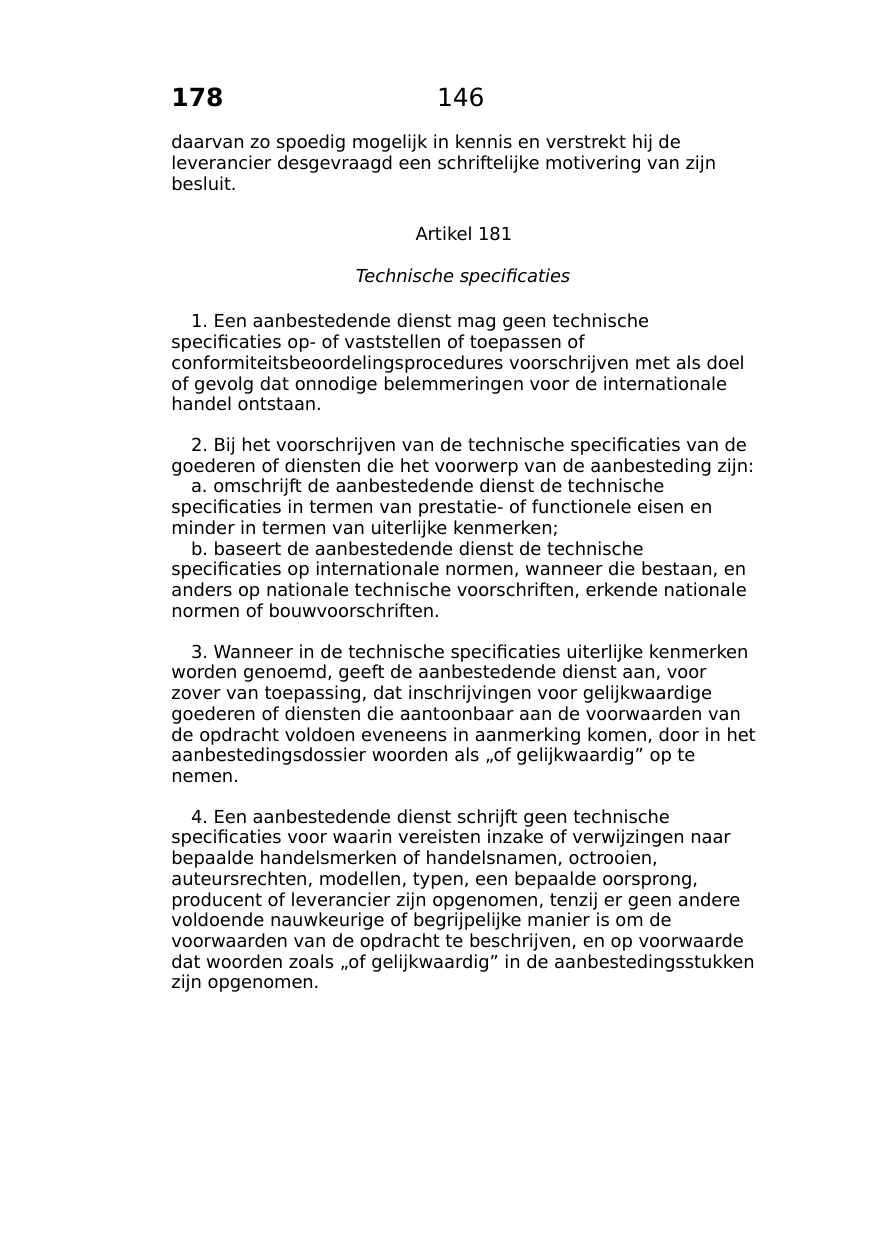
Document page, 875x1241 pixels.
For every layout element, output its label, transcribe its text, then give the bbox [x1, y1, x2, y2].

text 2. Bij het voorschrijven van de technische specificaties van de goederen of diensten die het voorwerp van de aanbesteding zijn: [171, 435, 756, 476]
text 1. Een aanbestedende dienst mag geen technische specificaties op- of vaststellen of toepassen of conformiteitsbeoordelingsprocedures voorschrijven met als doel of gevolg dat onnodige belemmeringen voor de internationale handel ontstaan. [171, 311, 756, 415]
text daarvan zo spoedig mogelijk in kennis en verstrekt hij de leverancier desgevraagd een schriftelijke motivering van zijn besluit. [171, 132, 756, 194]
subtitle Artikel 181 Technische specificaties [171, 224, 756, 286]
text b. baseert de aanbestedende dienst de technische specificaties op internationale normen, wanneer die bestaan, en anders op nationale technische voorschriften, erkende nationale normen of bouwvoorschriften. [171, 538, 756, 621]
text a. omschrijft de aanbestedende dienst de technische specificaties in termen van prestatie- of functionele eisen en minder in termen van uiterlijke kenmerken; [171, 476, 756, 538]
text 4. Een aanbestedende dienst schrijft geen technische specificaties voor waarin vereisten inzake of verwijzingen naar bepaalde handelsmerken of handelsnamen, octrooien, auteursrechten, modellen, typen, een bepaalde oorsprong, producent of leverancier zijn opgenomen, tenzij er geen andere voldoende nauwkeurige of begrijpelijke manier is om de voorwaarden van de opdracht te beschrijven, en op voorwaarde dat woorden zoals „of gelijkwaardig” in de aanbestedingsstukken zijn opgenomen. [171, 807, 756, 993]
text 3. Wanneer in de technische specificaties uiterlijke kenmerken worden genoemd, geeft de aanbestedende dienst aan, voor zover van toepassing, dat inschrijvingen voor gelijkwaardige goederen of diensten die aantoonbaar aan de voorwaarden van de opdracht voldoen eveneens in aanmerking komen, door in het aanbestedingsdossier woorden als „of gelijkwaardig” op te nemen. [171, 641, 756, 787]
